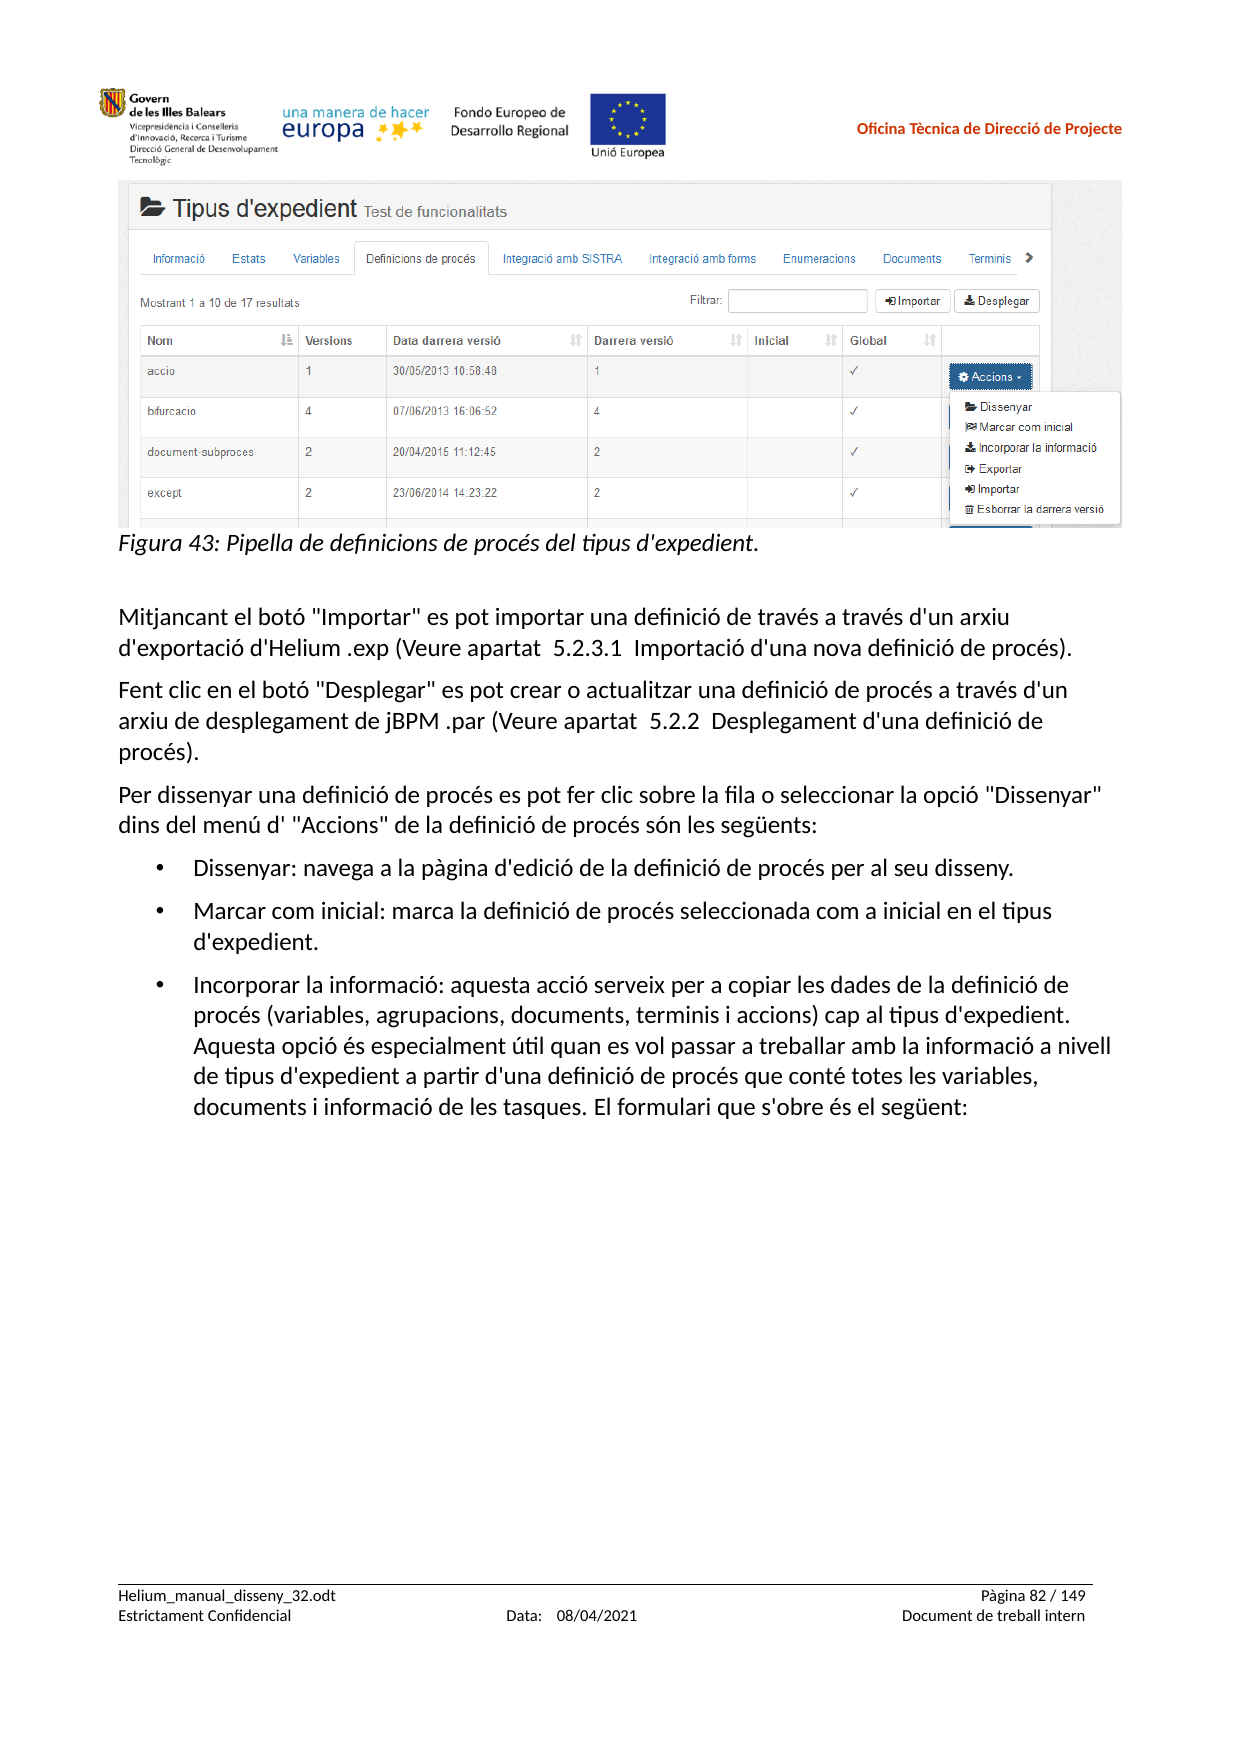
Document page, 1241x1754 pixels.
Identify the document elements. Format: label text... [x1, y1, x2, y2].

list Incorporar la informació: aquesta acció serveix per a copiar les dades de la definició de procés (variables, agrupacions, documents, terminis i accions) cap al tipus d'expedient. Aquesta opció és especialment útil quan es vol passar a treballar amb la informació a nivell de tipus d'expedient a partir d'una definició de procés que conté totes les variables, documents i informació de les tasques. El formulari que s'obre és el següent: [156, 969, 1122, 1121]
text Mitjancant el botó "Importar" es pot importar una definició de través a través d'un arxiu d'exportació d'Helium .exp (Veure apartat 5.2.3.1 Importació d'una nova definició de procés). [118, 601, 1122, 662]
picture [99, 87, 668, 166]
text Per dissenyar una definició de procés es pot fer clic sobre la fila o seleccionar la opció "Dissenyar" dins del menú d' "Accions" de la definició de procés són les següents: [118, 779, 1122, 840]
list Marcar com inicial: marca la definició de procés seleccionada com a inicial en el tipus d'expedient. [156, 895, 1122, 956]
text Figura 43: Pipella de definicions de procés del tipus d'expedient. [118, 528, 1122, 558]
text Fent clic en el botó "Desplegar" es pot crear o actualitzar una definició de procés a través d'un arxiu de desplegament de jBPM .par (Veure apartat 5.2.2 Desplegament d'una definició de procés). [118, 675, 1122, 766]
picture [118, 180, 1123, 528]
list Dissenyar: navega a la pàgina d'edició de la definició de procés per al seu disseny. [156, 852, 1122, 883]
